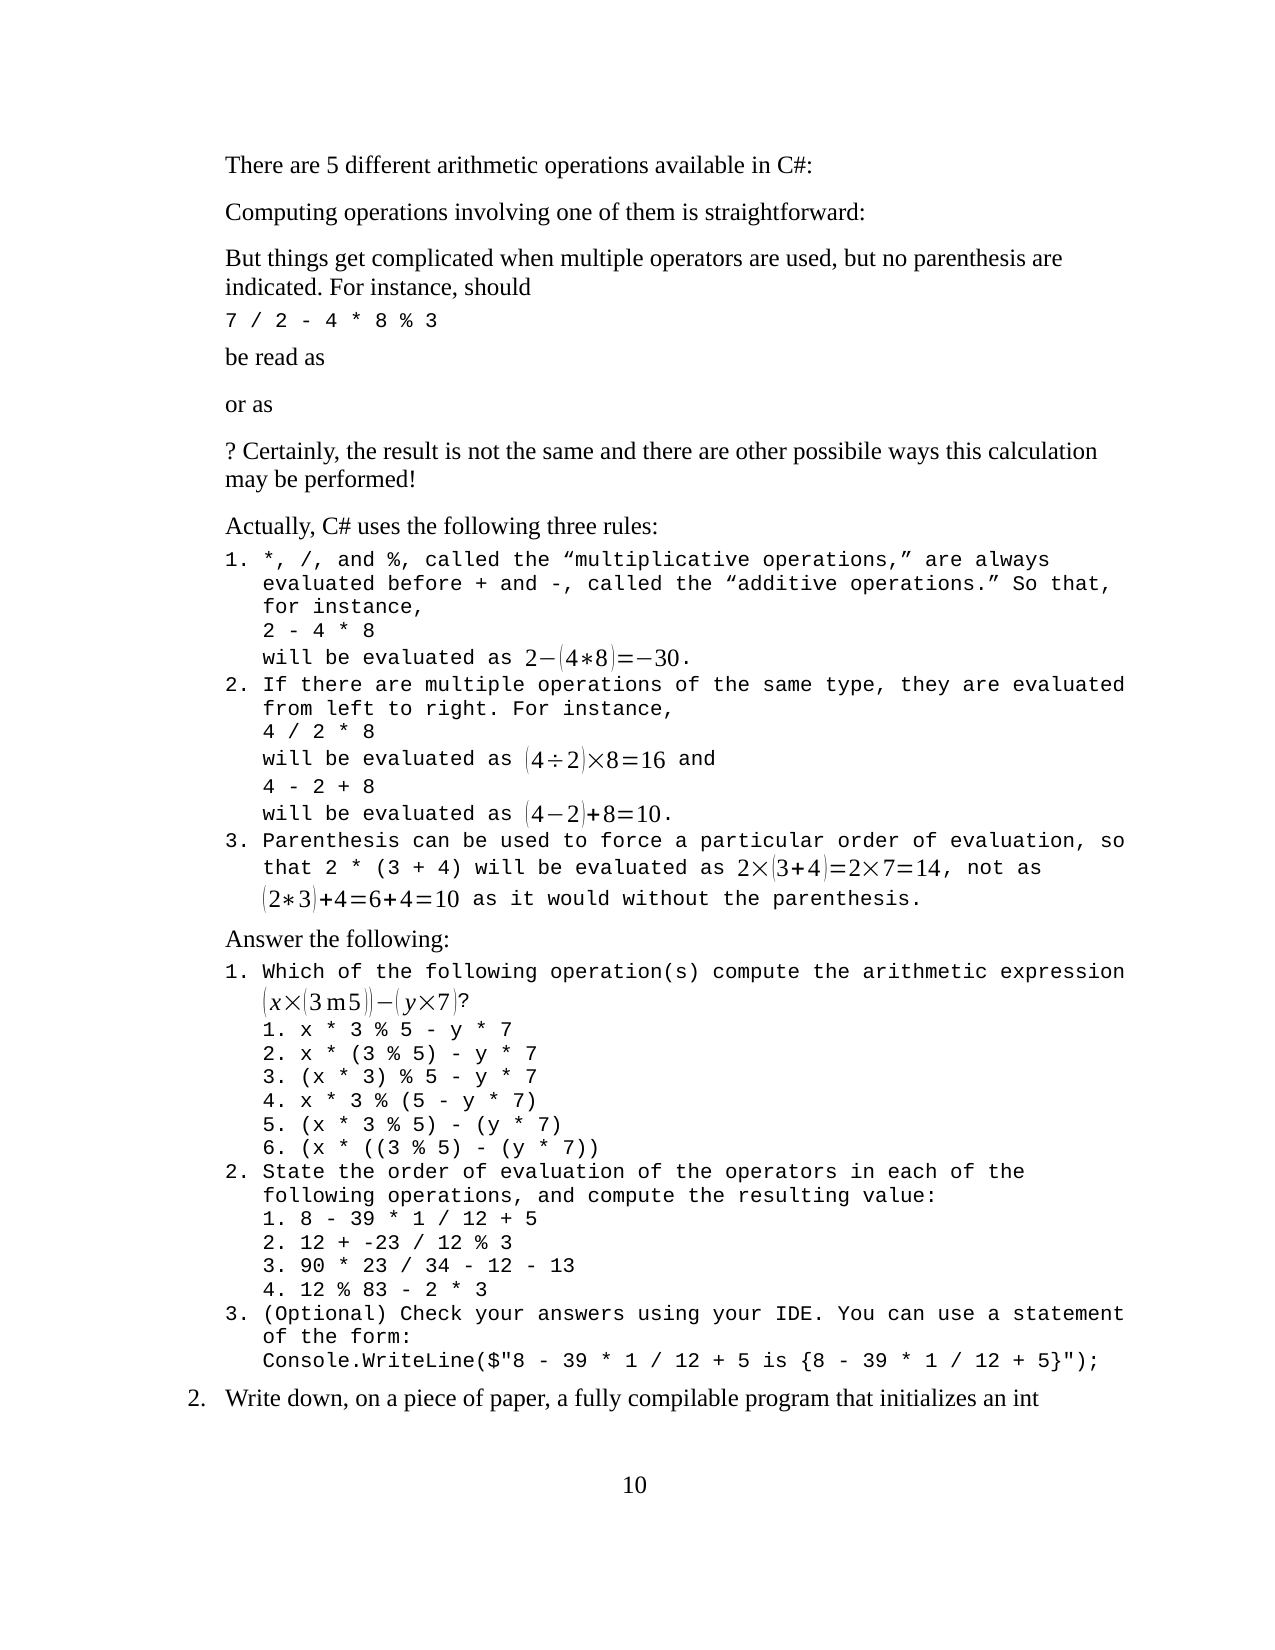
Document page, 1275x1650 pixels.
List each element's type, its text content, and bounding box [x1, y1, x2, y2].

list or as [187, 389, 1125, 418]
list will be evaluated as . [225, 799, 1125, 830]
list But things get complicated when multiple operators are used, but no parenthesis are indicated. For instance, should [187, 243, 1125, 301]
list x * 3 % 5 - y * 7 [262, 1019, 1125, 1043]
list ? Certainly, the result is not the same and there are other possibile ways this calculation may be performed! [187, 436, 1125, 493]
list 2 - 4 * 8 [225, 620, 1125, 643]
list will be evaluated as . [225, 643, 1125, 674]
list 4 / 2 * 8 [225, 721, 1125, 745]
list x * (3 % 5) - y * 7 [262, 1043, 1125, 1066]
list 4 - 2 + 8 [225, 776, 1125, 799]
list *, /, and %, called the “multiplicative operations,” are always evaluated before + and -, called the “additive operations.” So that, for instance, [225, 549, 1125, 620]
list If there are multiple operations of the same type, they are evaluated from left to right. For instance, [225, 674, 1125, 721]
list (x * 3 % 5) - (y * 7) [262, 1114, 1125, 1137]
list Actually, C# uses the following three rules: [187, 511, 1125, 540]
list 12 + -23 / 12 % 3 [262, 1232, 1125, 1256]
list be read as [187, 342, 1125, 371]
list 12 % 83 - 2 * 3 [262, 1279, 1125, 1303]
list State the order of evaluation of the operators in each of the following operations, and compute the resulting value: [225, 1161, 1125, 1208]
list (x * ((3 % 5) - (y * 7)) [262, 1137, 1125, 1161]
list Write down, on a piece of paper, a fully compilable program that initializes an int [187, 1383, 1125, 1411]
list There are 5 different arithmetic operations available in C#: [187, 150, 1125, 179]
list Parenthesis can be used to force a particular order of evaluation, so that 2 * (3 + 4) will be evaluated as , not as as it would without the parenthesis. [225, 830, 1125, 915]
list 90 * 23 / 34 - 12 - 13 [262, 1256, 1125, 1279]
list 7 / 2 - 4 * 8 % 3 [187, 310, 1125, 333]
list Console.WriteLine($"8 - 39 * 1 / 12 + 5 is {8 - 39 * 1 / 12 + 5}"); [225, 1350, 1125, 1374]
list Which of the following operation(s) compute the arithmetic expression ? [225, 961, 1125, 1019]
list (x * 3) % 5 - y * 7 [262, 1066, 1125, 1090]
list will be evaluated as and [225, 745, 1125, 776]
list Computing operations involving one of them is straightforward: [187, 197, 1125, 225]
list x * 3 % (5 - y * 7) [262, 1090, 1125, 1114]
list Answer the following: [187, 924, 1125, 952]
list 8 - 39 * 1 / 12 + 5 [262, 1208, 1125, 1232]
list (Optional) Check your answers using your IDE. You can use a statement of the form: [225, 1303, 1125, 1350]
